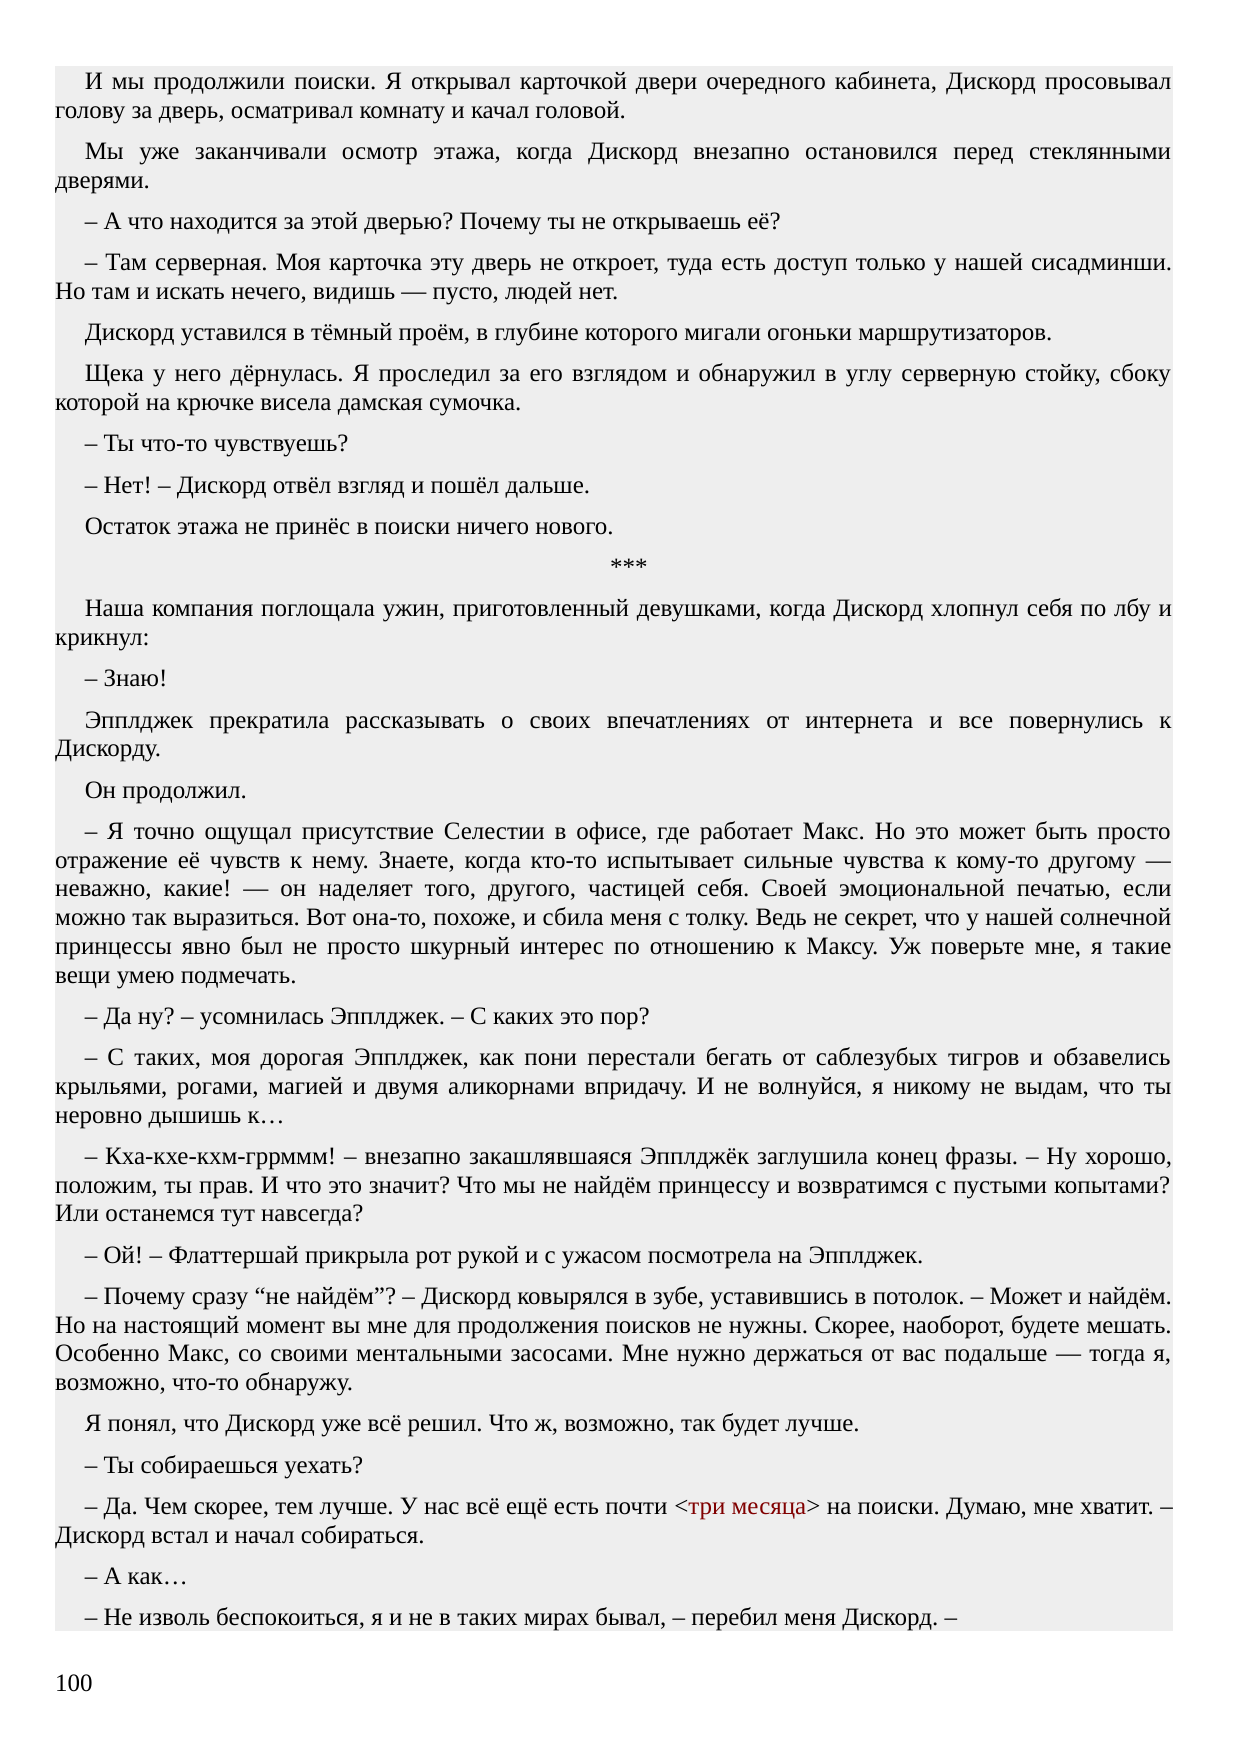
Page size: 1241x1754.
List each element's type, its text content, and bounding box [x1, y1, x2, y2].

text – Ты что-то чувствуешь? [55, 428, 1173, 457]
text – Ты собираешься уехать? [55, 1450, 1173, 1478]
text – Кха-кхе-кхм-гррммм! – внезапно закашлявшаяся Эпплджёк заглушила конец фразы. – Ну хорошо, положим, ты прав. И что это значит? Что мы не найдём принцессу и возвратимся с пустыми копытами? Или останемся тут навсегда? [55, 1141, 1173, 1227]
text Я понял, что Дискорд уже всё решил. Что ж, возможно, так будет лучше. [55, 1408, 1173, 1437]
text Наша компания поглощала ужин, приготовленный девушками, когда Дискорд хлопнул себя по лбу и крикнул: [55, 593, 1173, 651]
text – А что находится за этой дверью? Почему ты не открываешь её? [55, 206, 1173, 235]
text Эпплджек прекратила рассказывать о своих впечатлениях от интернета и все повернулись к Дискорду. [55, 705, 1173, 762]
text – Да ну? – усомнилась Эпплджек. – С каких это пор? [55, 1001, 1173, 1030]
text Остаток этажа не принёс в поиски ничего нового. [55, 511, 1173, 540]
text – Не изволь беспокоиться, я и не в таких мирах бывал, – перебил меня Дискорд. – [55, 1602, 1173, 1631]
text – А как… [55, 1561, 1173, 1590]
text Мы уже заканчивали осмотр этажа, когда Дискорд внезапно остановился перед стеклянными дверями. [55, 136, 1173, 193]
text – Почему сразу “не найдём”? – Дискорд ковырялся в зубе, уставившись в потолок. – Может и найдём. Но на настоящий момент вы мне для продолжения поисков не нужны. Скорее, наоборот, будете мешать. Особенно Макс, со своими ментальными засосами. Мне нужно держаться от вас подальше — тогда я, возможно, что-то обнаружу. [55, 1281, 1173, 1396]
text Щека у него дёрнулась. Я проследил за его взглядом и обнаружил в углу серверную стойку, сбоку которой на крючке висела дамская сумочка. [55, 358, 1173, 416]
text – Знаю! [55, 663, 1173, 692]
text – Да. Чем скорее, тем лучше. У нас всё ещё есть почти <три месяца> на поиски. Думаю, мне хватит. – Дискорд встал и начал собираться. [55, 1491, 1173, 1548]
text – Нет! – Дискорд отвёл взгляд и пошёл дальше. [55, 470, 1173, 498]
text – С таких, моя дорогая Эпплджек, как пони перестали бегать от саблезубых тигров и обзавелись крыльями, рогами, магией и двумя аликорнами впридачу. И не волнуйся, я никому не выдам, что ты неровно дышишь к… [55, 1042, 1173, 1128]
text *** [55, 552, 1173, 581]
text И мы продолжили поиски. Я открывал карточкой двери очередного кабинета, Дискорд просовывал голову за дверь, осматривал комнату и качал головой. [55, 66, 1173, 123]
text – Я точно ощущал присутствие Селестии в офисе, где работает Макс. Но это может быть просто отражение её чувств к нему. Знаете, когда кто-то испытывает сильные чувства к кому-то другому — неважно, какие! — он наделяет того, другого, частицей себя. Своей эмоциональной печатью, если можно так выразиться. Вот она-то, похоже, и сбила меня с толку. Ведь не секрет, что у нашей солнечной принцессы явно был не просто шкурный интерес по отношению к Максу. Уж поверьте мне, я такие вещи умею подмечать. [55, 816, 1173, 988]
text Он продолжил. [55, 775, 1173, 803]
text Дискорд уставился в тёмный проём, в глубине которого мигали огоньки маршрутизаторов. [55, 317, 1173, 346]
text – Там серверная. Моя карточка эту дверь не откроет, туда есть доступ только у нашей сисадминши. Но там и искать нечего, видишь — пусто, людей нет. [55, 247, 1173, 305]
text – Ой! – Флаттершай прикрыла рот рукой и с ужасом посмотрела на Эпплджек. [55, 1240, 1173, 1268]
